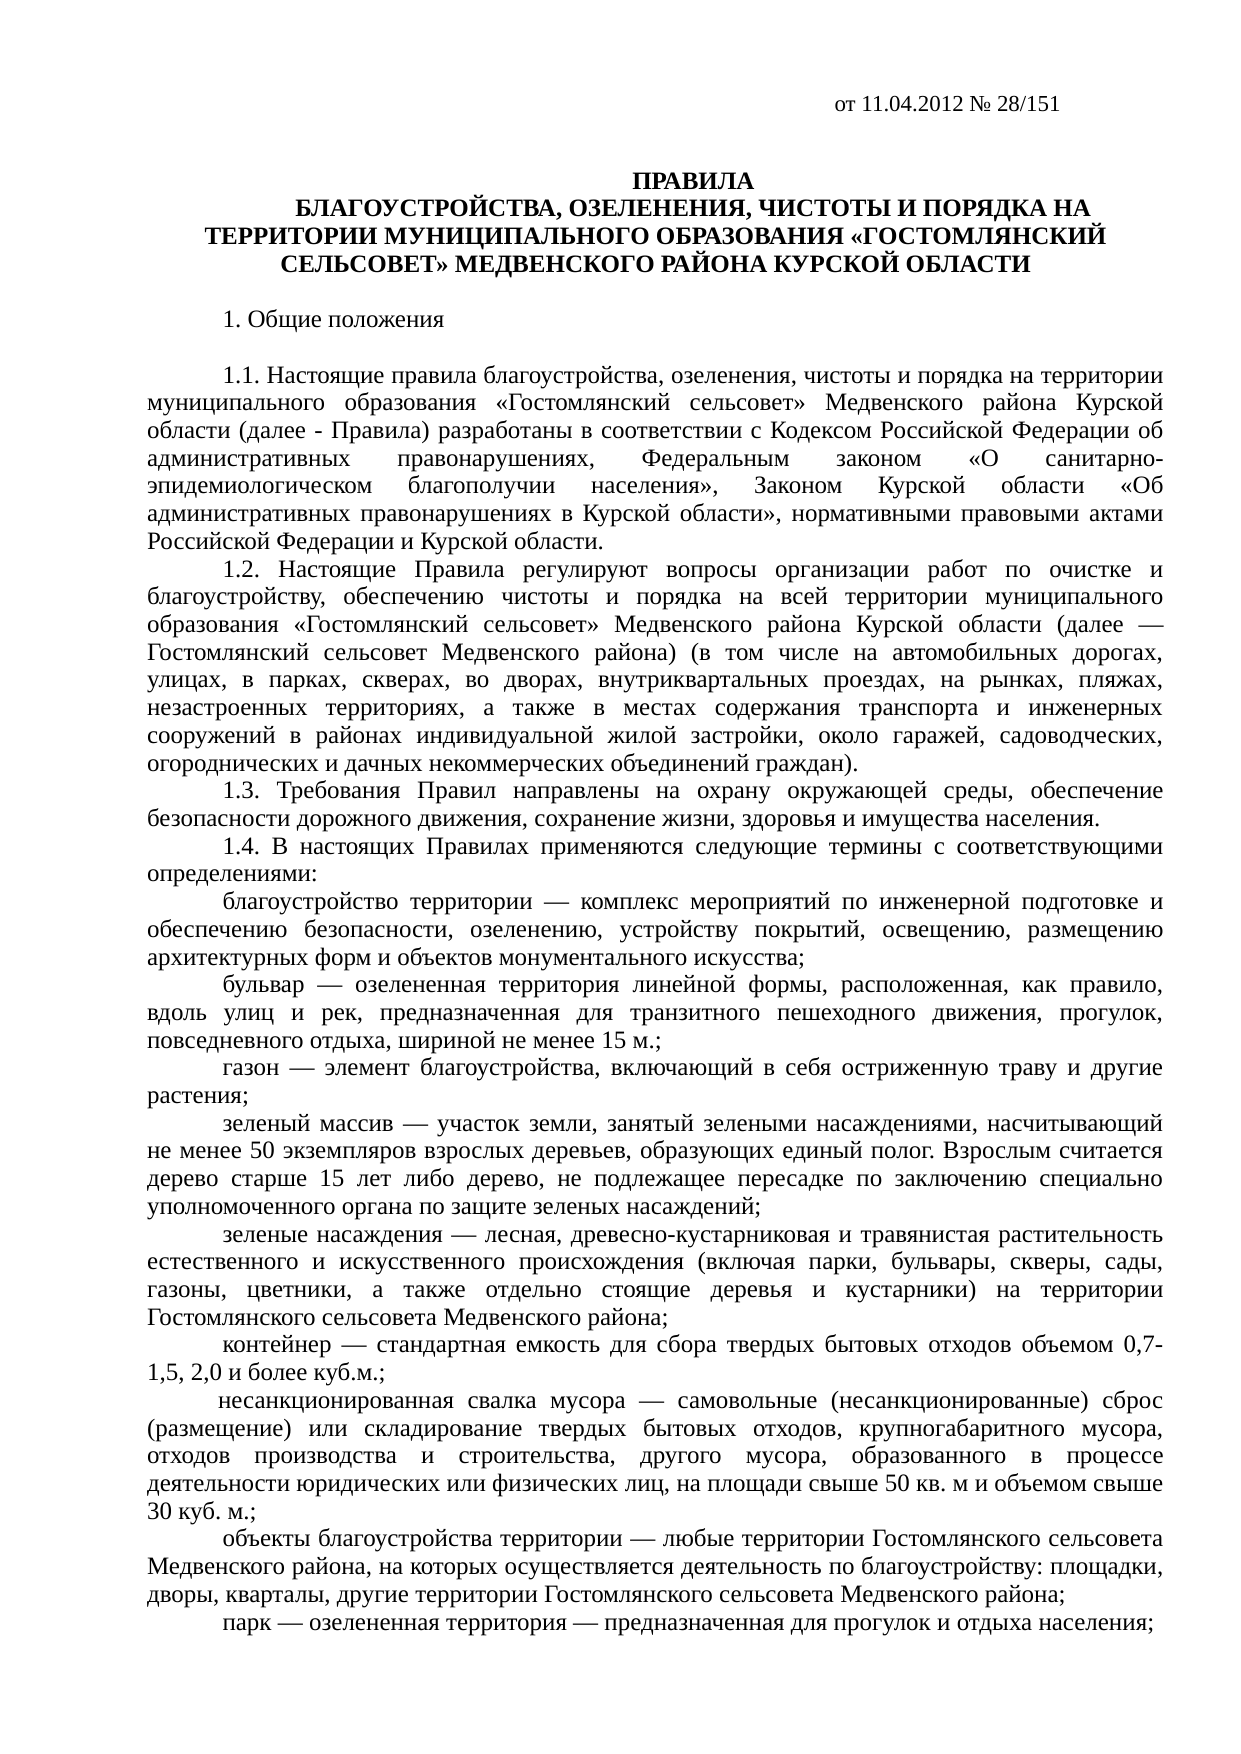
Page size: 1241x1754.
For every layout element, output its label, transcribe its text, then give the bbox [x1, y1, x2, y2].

text бульвар — озелененная территория линейной формы, расположенная, как правило, вдоль улиц и рек, предназначенная для транзитного пешеходного движения, прогулок, повседневного отдыха, шириной не менее 15 м.; [147, 970, 1164, 1053]
text парк — озелененная территория — предназначенная для прогулок и отдыха населения; [147, 1608, 1164, 1635]
text несанкционированная свалка мусора — самовольные (несанкционированные) сброс (размещение) или складирование твердых бытовых отходов, крупногабаритного мусора, отходов производства и строительства, другого мусора, образованного в процессе деятельности юридических или физических лиц, на площади свыше 50 кв. м и объемом свыше 30 куб. м.; [147, 1386, 1164, 1524]
text БЛАГОУСТРОЙСТВА, ОЗЕЛЕНЕНИЯ, ЧИСТОТЫ И ПОРЯДКА НА ТЕРРИТОРИИ МУНИЦИПАЛЬНОГО ОБРАЗОВАНИЯ «ГОСТОМЛЯНСКИЙ СЕЛЬСОВЕТ» МЕДВЕНСКОГО РАЙОНА КУРСКОЙ ОБЛАСТИ [147, 194, 1164, 278]
text 1.1. Настоящие правила благоустройства, озеленения, чистоты и порядка на территории муниципального образования «Гостомлянский сельсовет» Медвенского района Курской области (далее - Правила) разработаны в соответствии с Кодексом Российской Федерации об административных правонарушениях, Федеральным законом «О санитарно-эпидемиологическом благополучии населения», Законом Курской области «Об административных правонарушениях в Курской области», нормативными правовыми актами Российской Федерации и Курской области. [147, 361, 1164, 555]
text благоустройство территории — комплекс мероприятий по инженерной подготовке и обеспечению безопасности, озеленению, устройству покрытий, освещению, размещению архитектурных форм и объектов монументального искусства; [147, 887, 1164, 970]
text зеленые насаждения — лесная, древесно-кустарниковая и травянистая растительность естественного и искусственного происхождения (включая парки, бульвары, скверы, сады, газоны, цветники, а также отдельно стоящие деревья и кустарники) на территории Гостомлянского сельсовета Медвенского района; [147, 1220, 1164, 1331]
text от 11.04.2012 № 28/151 [729, 91, 1164, 116]
text контейнер — стандартная емкость для сбора твердых бытовых отходов объемом 0,7-1,5, 2,0 и более куб.м.; [147, 1331, 1164, 1386]
text 1. Общие положения [147, 305, 1164, 333]
text объекты благоустройства территории — любые территории Гостомлянского сельсовета Медвенского района, на которых осуществляется деятельность по благоустройству: площадки, дворы, кварталы, другие территории Гостомлянского сельсовета Медвенского района; [147, 1524, 1164, 1608]
text газон — элемент благоустройства, включающий в себя остриженную траву и другие растения; [147, 1053, 1164, 1109]
text 1.2. Настоящие Правила регулируют вопросы организации работ по очистке и благоустройству, обеспечению чистоты и порядка на всей территории муниципального образования «Гостомлянский сельсовет» Медвенского района Курской области (далее — Гостомлянский сельсовет Медвенского района) (в том числе на автомобильных дорогах, улицах, в парках, скверах, во дворах, внутриквартальных проездах, на рынках, пляжах, незастроенных территориях, а также в местах содержания транспорта и инженерных сооружений в районах индивидуальной жилой застройки, около гаражей, садоводческих, огороднических и дачных некоммерческих объединений граждан). [147, 555, 1164, 776]
text ПРАВИЛА [147, 167, 1164, 194]
text зеленый массив — участок земли, занятый зелеными насаждениями, насчитывающий не менее 50 экземпляров взрослых деревьев, образующих единый полог. Взрослым считается дерево старше 15 лет либо дерево, не подлежащее пересадке по заключению специально уполномоченного органа по защите зеленых насаждений; [147, 1109, 1164, 1220]
text 1.3. Требования Правил направлены на охрану окружающей среды, обеспечение безопасности дорожного движения, сохранение жизни, здоровья и имущества населения. [147, 776, 1164, 832]
text 1.4. В настоящих Правилах применяются следующие термины с соответствующими определениями: [147, 832, 1164, 887]
